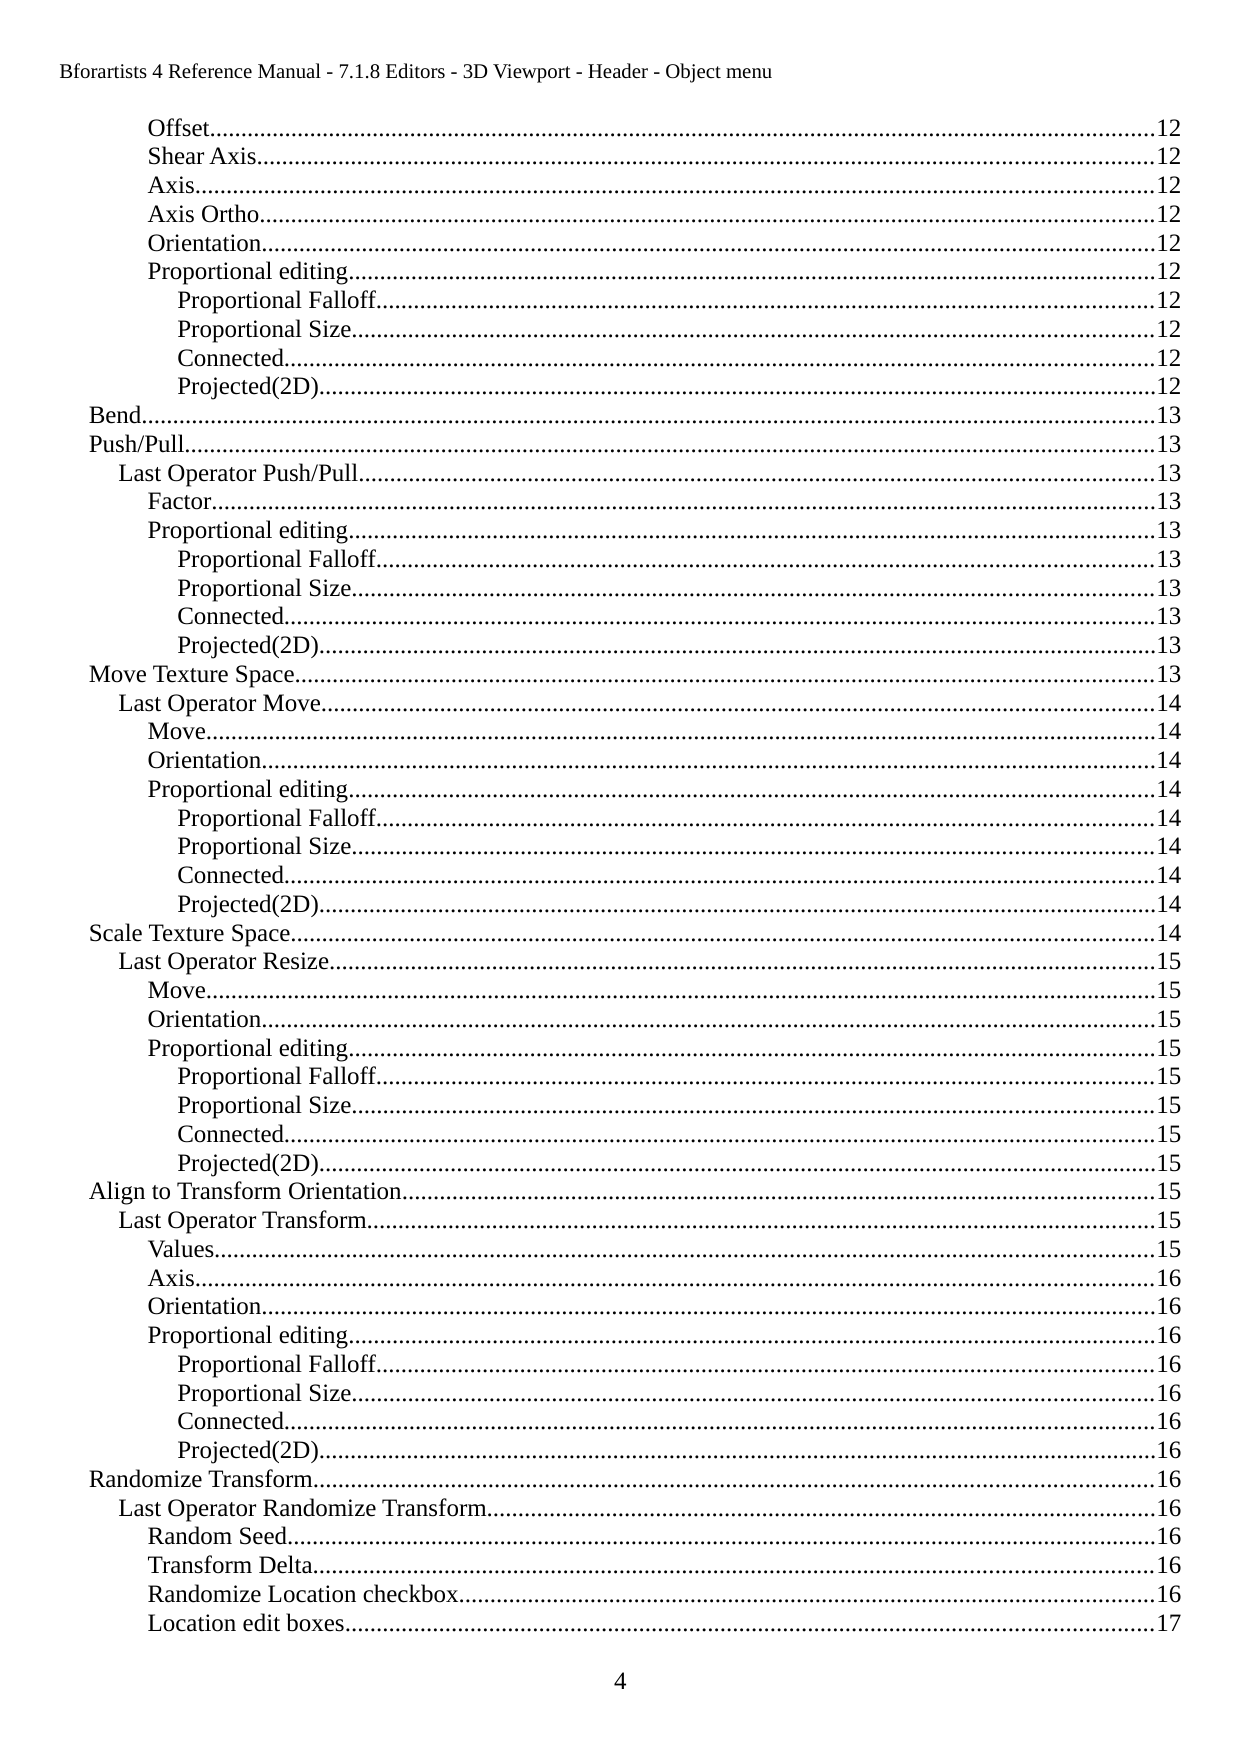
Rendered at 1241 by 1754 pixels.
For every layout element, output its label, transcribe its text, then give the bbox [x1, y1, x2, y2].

text Projected(2D) 15 [177, 1148, 1181, 1176]
text Proportional editing 15 [147, 1033, 1181, 1061]
text Move 15 [147, 975, 1181, 1004]
text Randomize Transform 16 [88, 1464, 1181, 1493]
text Connected 12 [177, 343, 1181, 371]
text Last Operator Push/Pull 13 [118, 458, 1181, 486]
text Connected 16 [177, 1406, 1181, 1435]
text Orientation 12 [147, 228, 1181, 256]
text Proportional Size 15 [177, 1090, 1181, 1119]
text Proportional Falloff 12 [177, 285, 1181, 314]
text Proportional Falloff 13 [177, 544, 1181, 573]
text Proportional Falloff 16 [177, 1349, 1181, 1378]
text Transform Delta 16 [147, 1550, 1181, 1579]
text Connected 13 [177, 601, 1181, 630]
text Proportional editing 12 [147, 256, 1181, 285]
text Projected(2D) 12 [177, 371, 1181, 400]
text Random Seed 16 [147, 1521, 1181, 1550]
text Axis 16 [147, 1263, 1181, 1291]
text Proportional editing 13 [147, 515, 1181, 544]
text Shear Axis 12 [147, 141, 1181, 170]
text Push/Pull 13 [88, 429, 1181, 458]
text Proportional Size 16 [177, 1378, 1181, 1406]
text Projected(2D) 14 [177, 889, 1181, 918]
text Scale Texture Space 14 [88, 918, 1181, 946]
text Axis 12 [147, 170, 1181, 199]
text Randomize Location checkbox 16 [147, 1579, 1181, 1608]
text Projected(2D) 13 [177, 630, 1181, 659]
text Proportional editing 16 [147, 1320, 1181, 1349]
text Factor 13 [147, 486, 1181, 515]
text Move 14 [147, 716, 1181, 745]
text Last Operator Move 14 [118, 688, 1181, 716]
text Last Operator Resize 15 [118, 946, 1181, 975]
text Proportional editing 14 [147, 774, 1181, 803]
text Orientation 15 [147, 1004, 1181, 1033]
text Bend 13 [88, 400, 1181, 429]
text Proportional Falloff 14 [177, 803, 1181, 831]
text Last Operator Randomize Transform 16 [118, 1493, 1181, 1521]
text Location edit boxes 17 [147, 1608, 1181, 1636]
text Proportional Size 14 [177, 831, 1181, 860]
text Orientation 14 [147, 745, 1181, 774]
text Values 15 [147, 1234, 1181, 1263]
text Proportional Falloff 15 [177, 1061, 1181, 1090]
text Orientation 16 [147, 1291, 1181, 1320]
text Offset 12 [147, 113, 1181, 141]
text Proportional Size 12 [177, 314, 1181, 343]
text Align to Transform Orientation 15 [88, 1176, 1181, 1205]
text Projected(2D) 16 [177, 1435, 1181, 1464]
text Connected 14 [177, 860, 1181, 889]
text Move Texture Space 13 [88, 659, 1181, 688]
text Proportional Size 13 [177, 573, 1181, 601]
text Connected 15 [177, 1119, 1181, 1148]
text Axis Ortho 12 [147, 199, 1181, 228]
text Last Operator Transform 15 [118, 1205, 1181, 1234]
